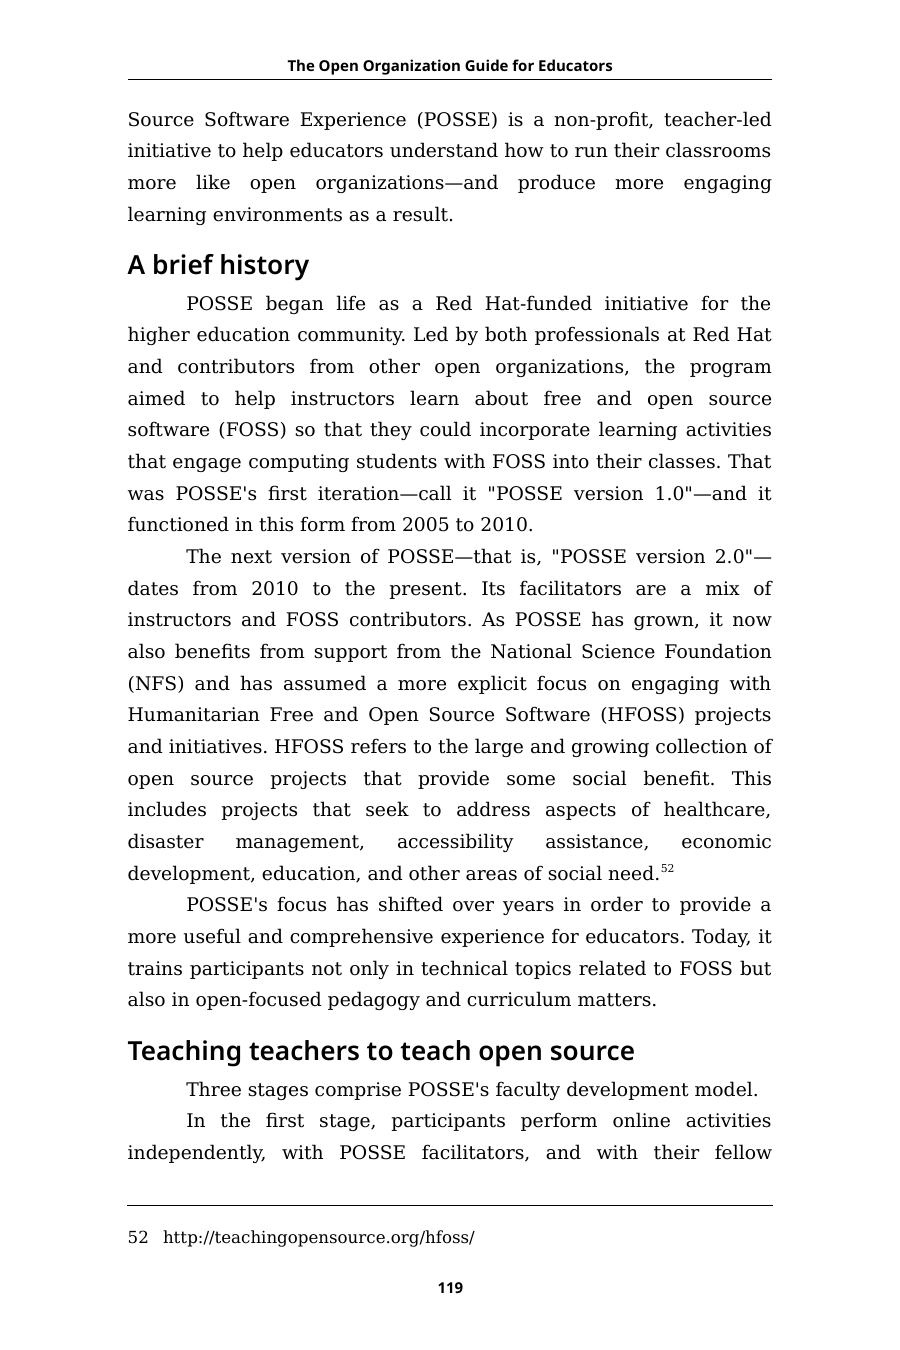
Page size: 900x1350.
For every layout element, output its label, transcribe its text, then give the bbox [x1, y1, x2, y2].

subtitle Teaching teachers to teach open source [127, 1036, 772, 1066]
text POSSE began life as a Red Hat-funded initiative for the higher education community. Led by both professionals at Red Hat and contributors from other open organizations, the program aimed to help instructors learn about free and open source software (FOSS) so that they could incorporate learning activities that engage computing students with FOSS into their classes. That was POSSE's first iteration—call it "POSSE version 1.0"—and it functioned in this form from 2005 to 2010. [127, 293, 772, 536]
text POSSE's focus has shifted over years in order to provide a more useful and comprehensive experience for educators. Today, it trains participants not only in technical topics related to FOSS but also in open-focused pedagogy and curriculum matters. [127, 894, 772, 1011]
text Source Software Experience (POSSE) is a non-profit, teacher-led initiative to help educators understand how to run their classrooms more like open organizations—and produce more engaging learning environments as a result. [127, 109, 772, 226]
text Three stages comprise POSSE's faculty development model. [127, 1078, 772, 1100]
text In the first stage, participants perform online activities independently, with POSSE facilitators, and with their fellow [127, 1110, 772, 1164]
subtitle A brief history [127, 250, 772, 280]
text http://teachingopensource.org/hfoss/ [127, 1228, 772, 1247]
text The next version of POSSE—that is, "POSSE version 2.0"—dates from 2010 to the present. Its facilitators are a mix of instructors and FOSS contributors. As POSSE has grown, it now also benefits from support from the National Science Foundation (NFS) and has assumed a more explicit focus on engaging with Humanitarian Free and Open Source Software (HFOSS) projects and initiatives. HFOSS refers to the large and growing collection of open source projects that provide some social benefit. This includes projects that seek to address aspects of healthcare, disaster management, accessibility assistance, economic development, education, and other areas of social need. [127, 546, 772, 885]
